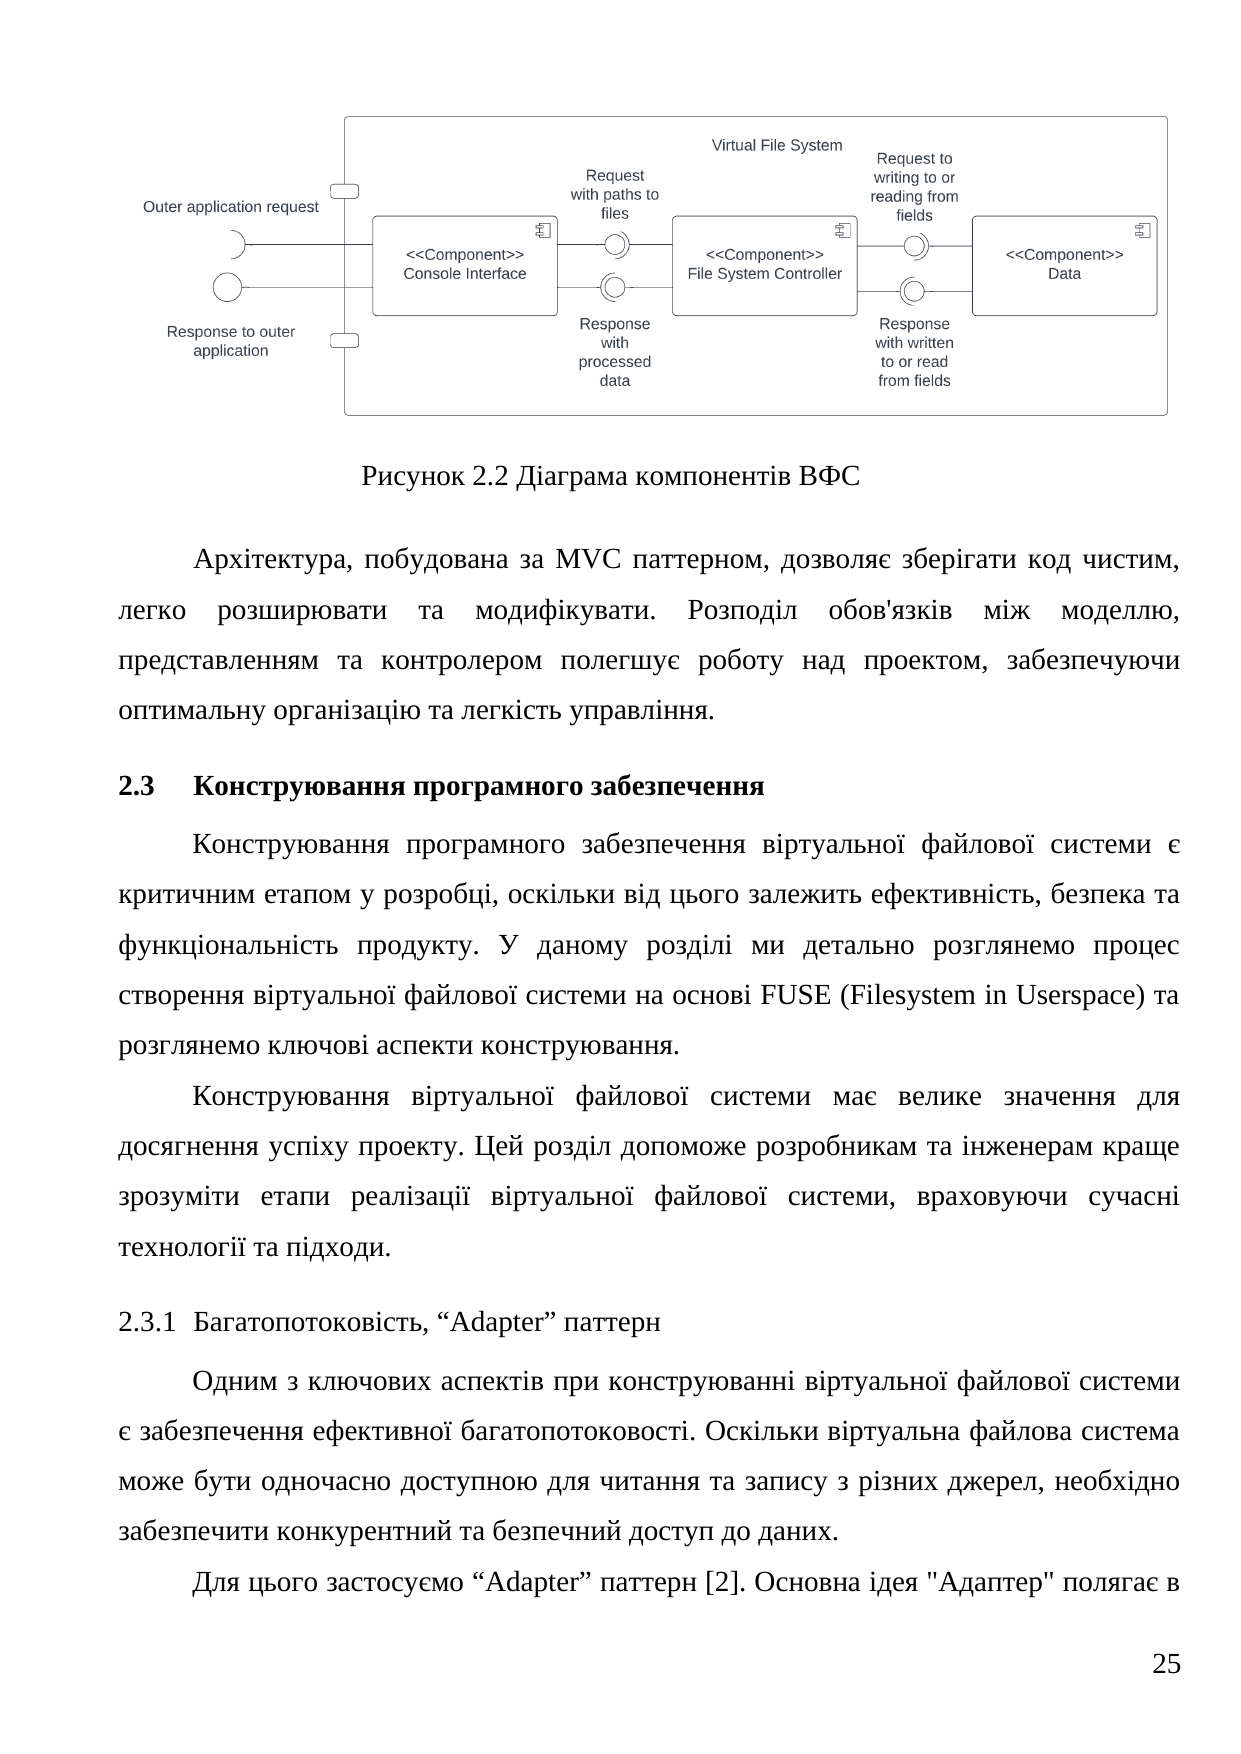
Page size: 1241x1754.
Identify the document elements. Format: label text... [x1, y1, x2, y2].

text Конструювання програмного забезпечення віртуальної файлової системи є критичним етапом у розробці, оскільки від цього залежить ефективність, безпека та функціональність продукту. У даному розділі ми детально розглянемо процес створення віртуальної файлової системи на основі FUSE (Filesystem in Userspace) та розглянемо ключові аспекти конструювання. [118, 826, 1181, 1061]
text Конструювання віртуальної файлової системи має велике значення для досягнення успіху проекту. Цей розділ допоможе розробникам та інженерам краще зрозуміти етапи реалізації віртуальної файлової системи, враховуючи сучасні технології та підходи. [118, 1078, 1181, 1262]
subtitle Конструювання програмного забезпечення [118, 768, 1181, 801]
text Архітектура, побудована за MVC паттерном, дозволяє зберігати код чистим, легко розширювати та модифікувати. Розподіл обов'язків між моделлю, представленням та контролером полегшує роботу над проектом, забезпечуючи оптимальну організацію та легкість управління. [118, 541, 1181, 726]
text Одним з ключових аспектів при конструюванні віртуальної файлової системи є забезпечення ефективної багатопотоковості. Оскільки віртуальна файлова система може бути одночасно доступною для читання та запису з різних джерел, необхідно забезпечити конкурентний та безпечний доступ до даних. [118, 1363, 1181, 1547]
picture [103, 88, 1196, 444]
list Діаграма компонентів ВФС [118, 444, 1181, 491]
subtitle Багатопотоковість, “Adapter” паттерн [118, 1304, 1181, 1338]
text Для цього застосуємо “Adapter” паттерн [2]. Основна ідея "Адаптер" полягає в [118, 1564, 1181, 1597]
